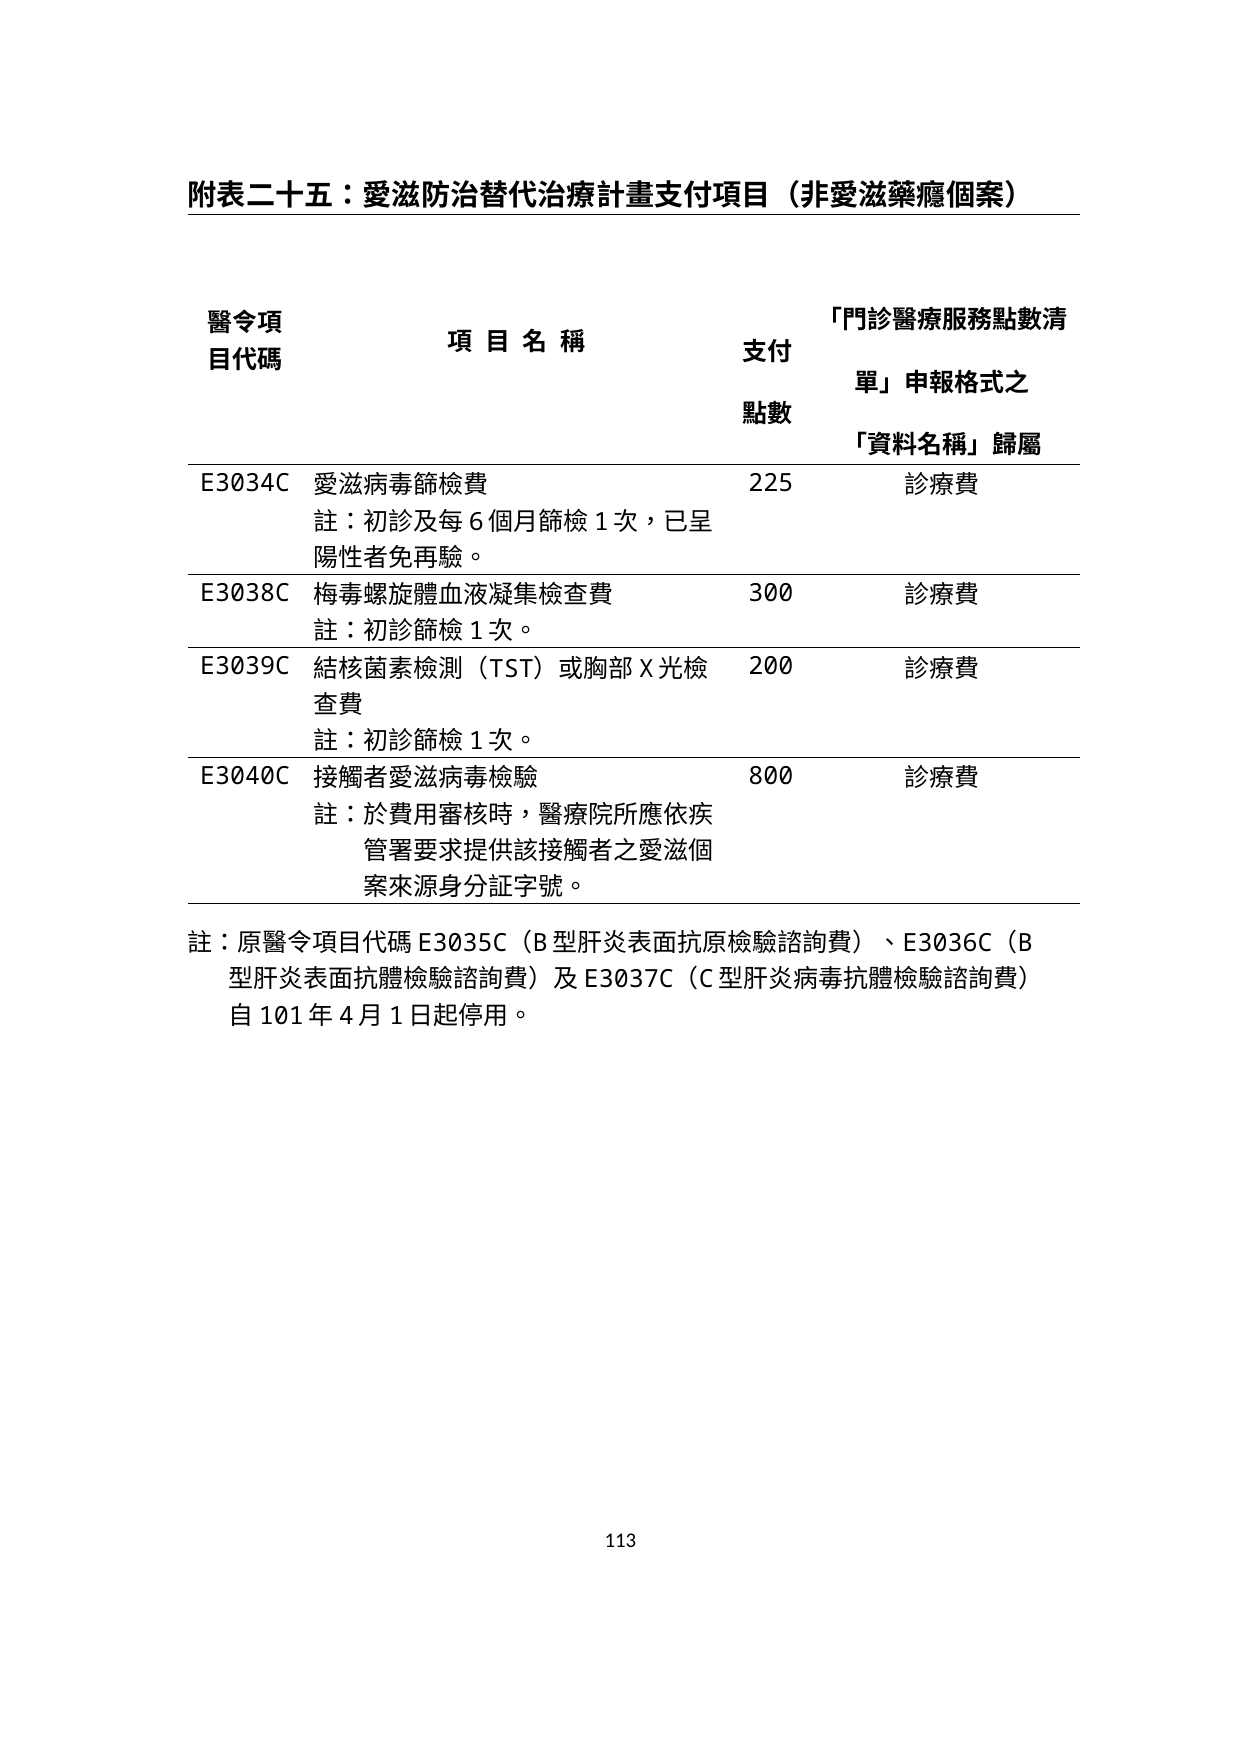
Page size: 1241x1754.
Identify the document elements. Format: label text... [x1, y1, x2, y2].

table_cell 200 [730, 648, 804, 757]
table_header 項 目 名 稱 [302, 215, 730, 464]
table_cell 225 [730, 465, 804, 573]
table_cell 診療費 [804, 648, 1080, 757]
table_cell E3038C [188, 575, 302, 647]
table_cell E3040C [188, 758, 302, 903]
table_cell 診療費 [804, 758, 1080, 903]
table_cell 300 [730, 575, 804, 647]
table_cell E3039C [188, 648, 302, 757]
table_cell 診療費 [804, 465, 1080, 573]
table_cell 梅毒螺旋體血液凝集檢查費 註：初診篩檢1次。 [302, 575, 730, 647]
table_header 支付點數 [730, 215, 804, 464]
table_header 醫令項目代碼 [188, 215, 302, 464]
table_cell 愛滋病毒篩檢費 註：初診及每6個月篩檢1次，已呈陽性者免再驗。 [302, 465, 730, 573]
table_cell 接觸者愛滋病毒檢驗 註：於費用審核時，醫療院所應依疾管署要求提供該接觸者之愛滋個案來源身分証字號。 [302, 758, 730, 903]
subtitle 附表二十五：愛滋防治替代治療計畫支付項目（非愛滋藥癮個案） [187, 151, 1053, 214]
table_cell 結核菌素檢測（TST）或胸部X光檢查費 註：初診篩檢1次。 [302, 648, 730, 757]
table_cell 800 [730, 758, 804, 903]
table_cell 診療費 [804, 575, 1080, 647]
table_header 「門診醫療服務點數清單」申報格式之 「資料名稱」歸屬 [804, 215, 1080, 464]
table_cell E3034C [188, 465, 302, 573]
text 註：原醫令項目代碼E3035C（B型肝炎表面抗原檢驗諮詢費）、E3036C（B型肝炎表面抗體檢驗諮詢費）及E3037C（C型肝炎病毒抗體檢驗諮詢費）自101年4月1日起停用。 [187, 923, 1053, 1031]
